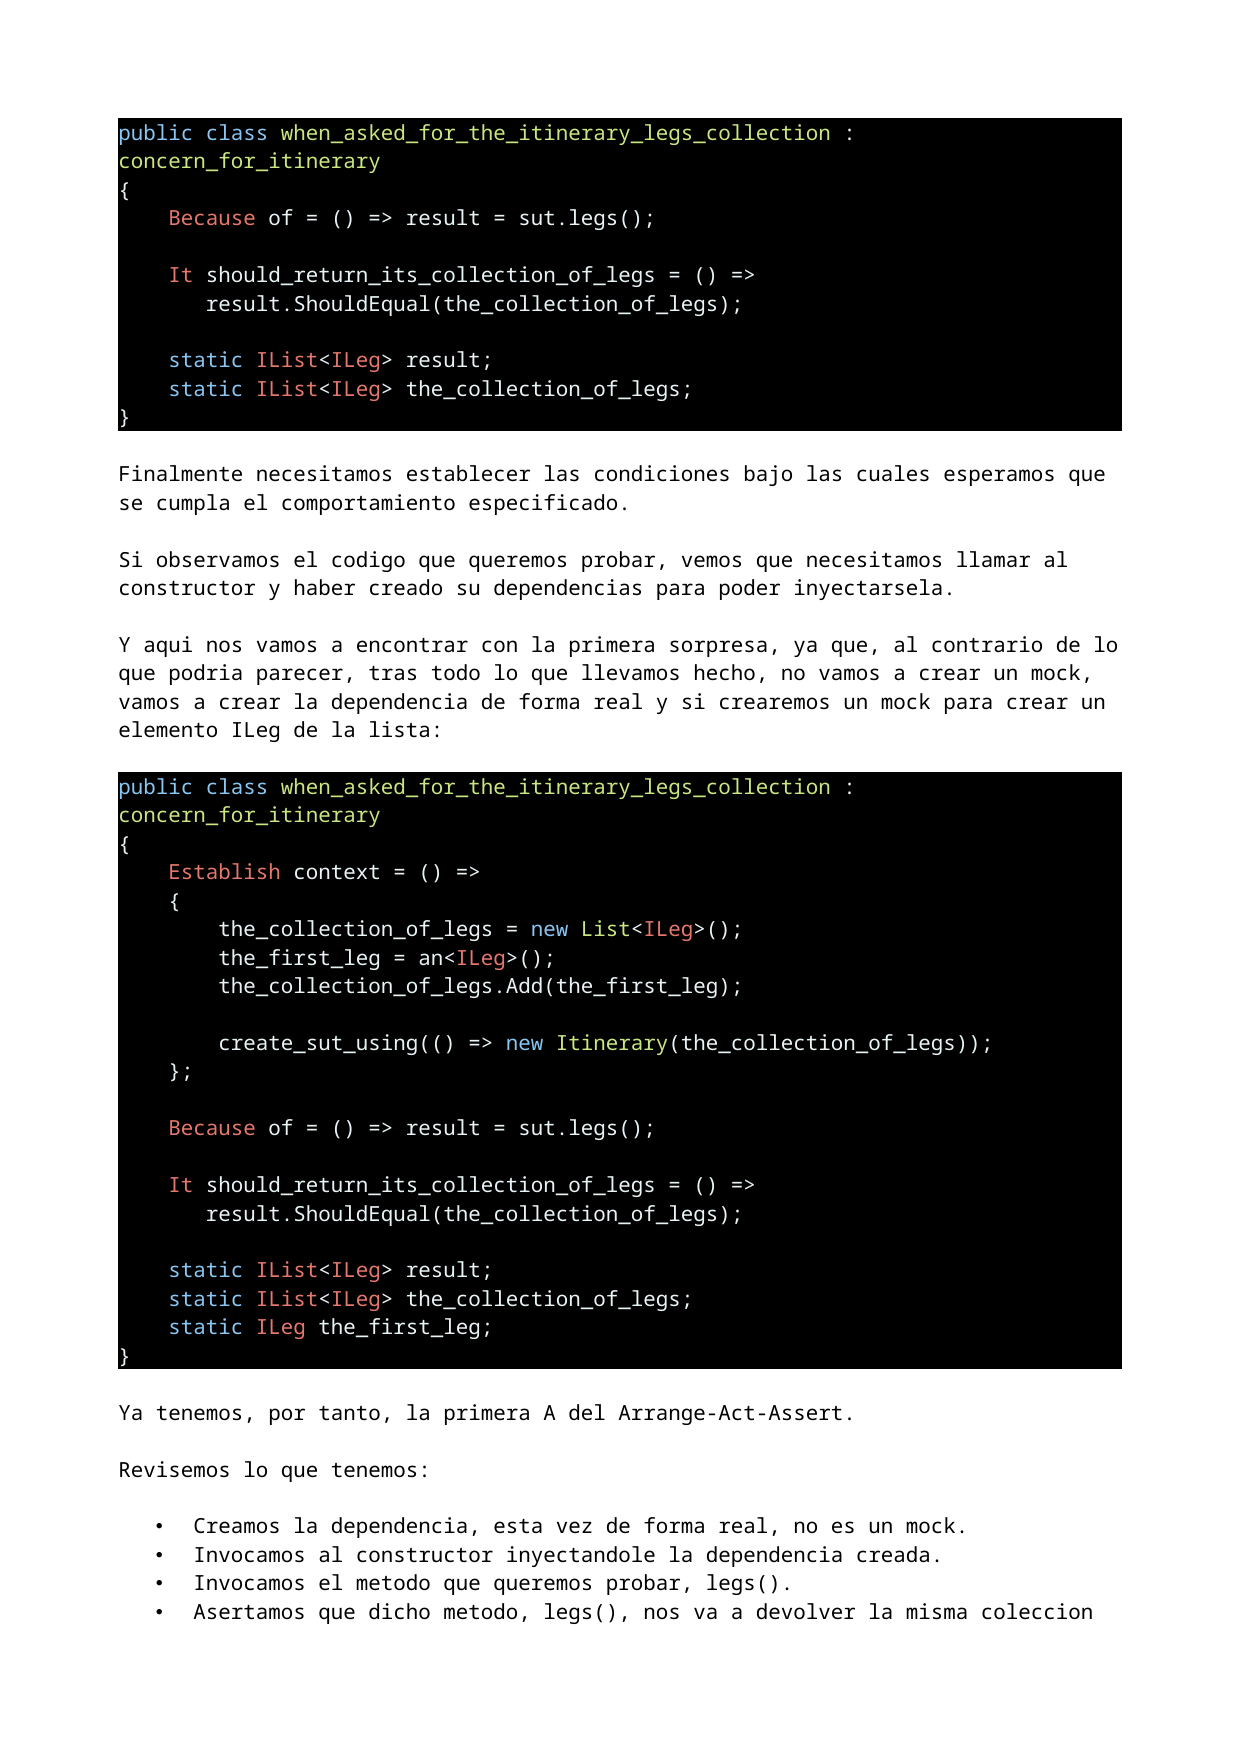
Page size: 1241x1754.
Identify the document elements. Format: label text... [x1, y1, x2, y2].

text { [118, 175, 1122, 203]
text Revisemos lo que tenemos: [118, 1455, 1122, 1483]
text result.ShouldEqual(the_collection_of_legs); [118, 289, 1122, 317]
text Finalmente necesitamos establecer las condiciones bajo las cuales esperamos que se cumpla el comportamiento especificado. [118, 459, 1122, 516]
list Creamos la dependencia, esta vez de forma real, no es un mock. [156, 1512, 1122, 1540]
text create_sut_using(() => new Itinerary(the_collection_of_legs)); [118, 1028, 1122, 1057]
text { [118, 829, 1122, 857]
text } [118, 402, 1122, 431]
text static IList<ILeg> result; [118, 346, 1122, 374]
text the_collection_of_legs.Add(the_first_leg); [118, 971, 1122, 1000]
text Si observamos el codigo que queremos probar, vemos que necesitamos llamar al constructor y haber creado su dependencias para poder inyectarsela. [118, 545, 1122, 602]
text It should_return_its_collection_of_legs = () => [118, 260, 1122, 289]
text } [118, 1341, 1122, 1369]
text static IList<ILeg> result; [118, 1256, 1122, 1284]
text { [118, 886, 1122, 914]
text static ILeg the_first_leg; [118, 1312, 1122, 1341]
text Because of = () => result = sut.legs(); [118, 1113, 1122, 1142]
list Invocamos al constructor inyectandole la dependencia creada. [156, 1540, 1122, 1568]
text Because of = () => result = sut.legs(); [118, 203, 1122, 232]
text Y aqui nos vamos a encontrar con la primera sorpresa, ya que, al contrario de lo que podria parecer, tras todo lo que llevamos hecho, no vamos a crear un mock, vamos a crear la dependencia de forma real y si crearemos un mock para crear un elemento ILeg de la lista: [118, 630, 1122, 744]
text the_collection_of_legs = new List<ILeg>(); [118, 914, 1122, 943]
text Establish context = () => [118, 857, 1122, 886]
text It should_return_its_collection_of_legs = () => [118, 1170, 1122, 1199]
text the_first_leg = an<ILeg>(); [118, 943, 1122, 971]
list Invocamos el metodo que queremos probar, legs(). [156, 1568, 1122, 1597]
text Ya tenemos, por tanto, la primera A del Arrange-Act-Assert. [118, 1398, 1122, 1426]
text static IList<ILeg> the_collection_of_legs; [118, 374, 1122, 402]
text static IList<ILeg> the_collection_of_legs; [118, 1284, 1122, 1312]
list Asertamos que dicho metodo, legs(), nos va a devolver la misma coleccion [156, 1597, 1122, 1625]
text public class when_asked_for_the_itinerary_legs_collection : concern_for_itinerary [118, 772, 1122, 829]
text }; [118, 1057, 1122, 1085]
text result.ShouldEqual(the_collection_of_legs); [118, 1199, 1122, 1227]
text public class when_asked_for_the_itinerary_legs_collection : concern_for_itinerary [118, 118, 1122, 175]
